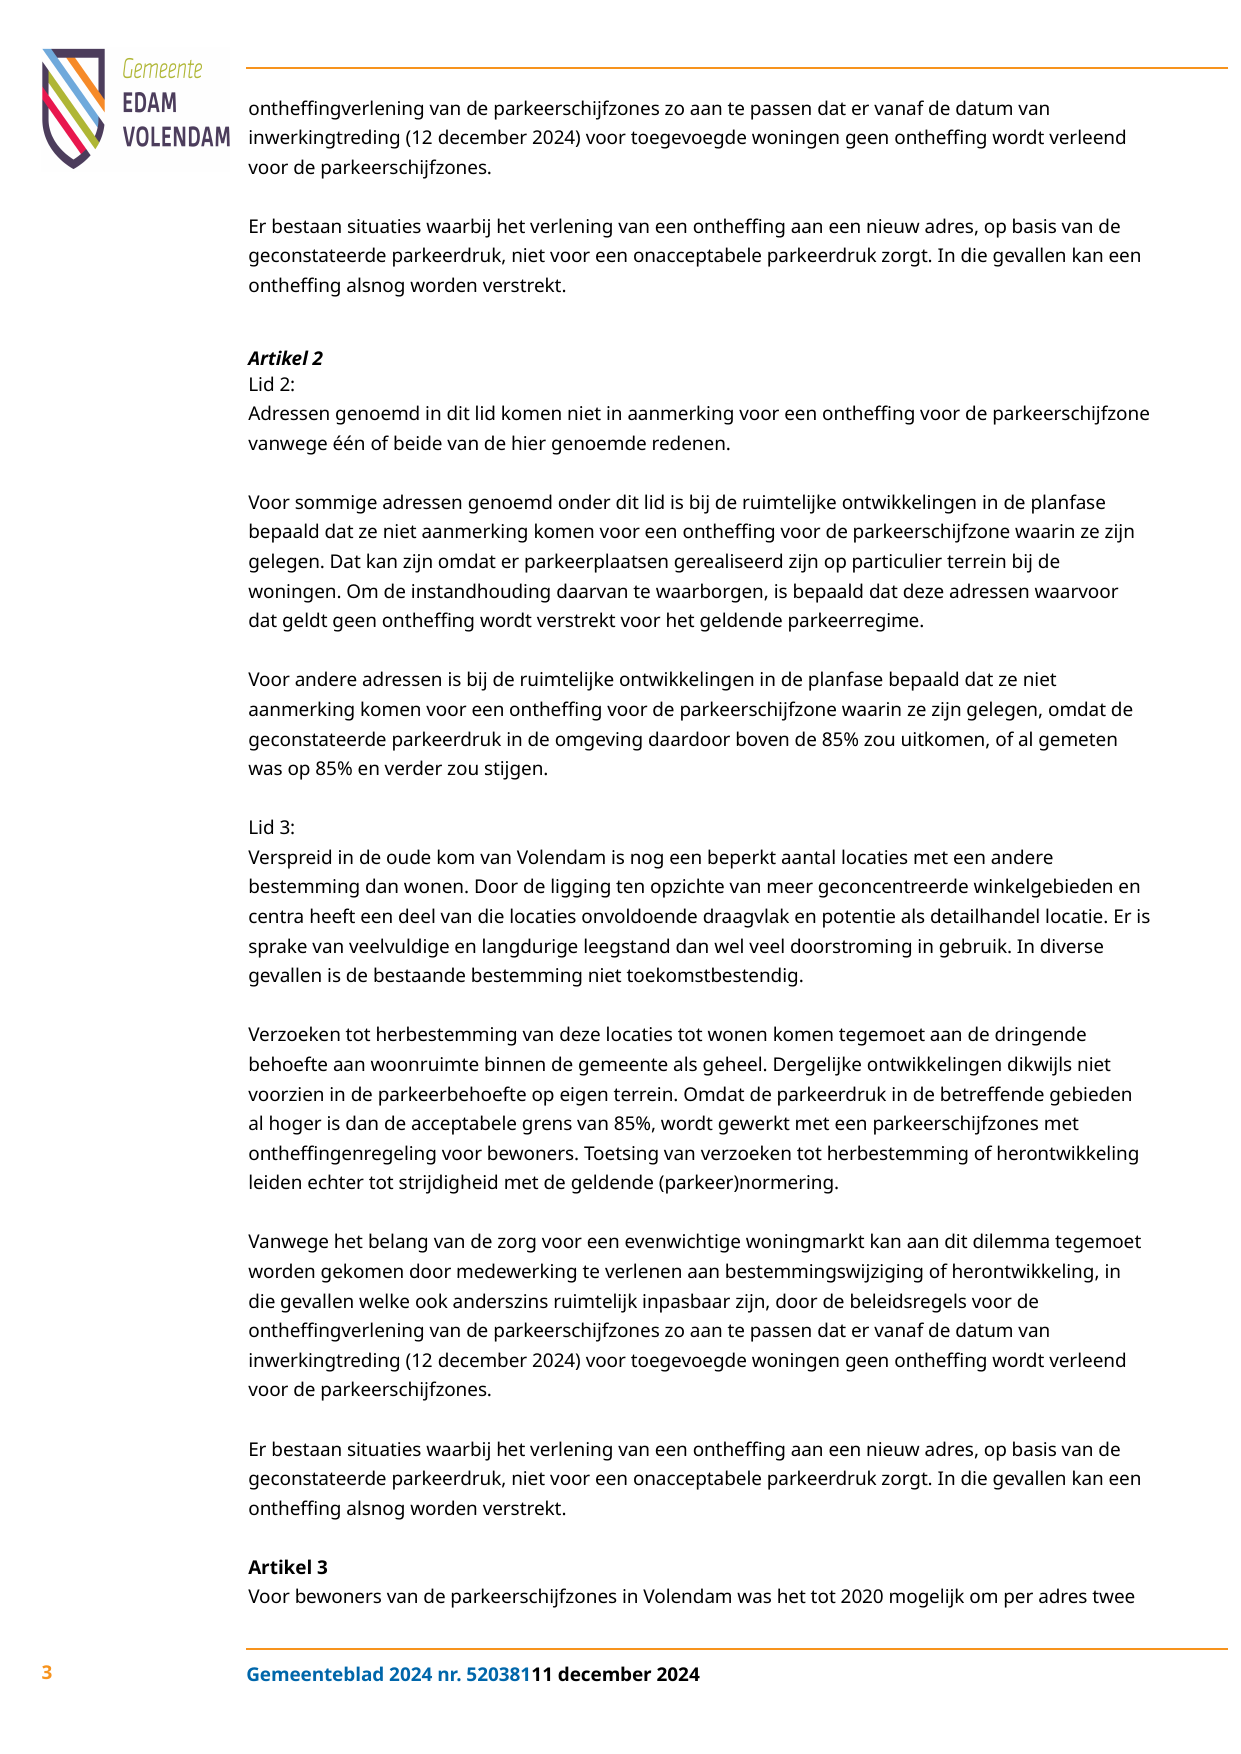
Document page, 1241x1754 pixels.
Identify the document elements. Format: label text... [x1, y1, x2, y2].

text ontheffingverlening van de parkeerschijfzones zo aan te passen dat er vanaf de datum van inwerkingtreding (12 december 2024) voor toegevoegde woningen geen ontheffing wordt verleend voor de parkeerschijfzones. [248, 95, 1152, 180]
text Voor bewoners van de parkeerschijfzones in Volendam was het tot 2020 mogelijk om per adres twee [248, 1584, 1152, 1609]
text Artikel 2 [248, 345, 1152, 371]
text Voor sommige adressen genoemd onder dit lid is bij de ruimtelijke ontwikkelingen in de planfase bepaald dat ze niet aanmerking komen voor een ontheffing voor de parkeerschijfzone waarin ze zijn gelegen. Dat kan zijn omdat er parkeerplaatsen gerealiseerd zijn op particulier terrein bij de woningen. Om de instandhouding daarvan te waarborgen, is bepaald dat deze adressen waarvoor dat geldt geen ontheffing wordt verstrekt voor het geldende parkeerregime. [248, 489, 1152, 633]
text Lid 3: [248, 814, 1152, 840]
text Er bestaan situaties waarbij het verlening van een ontheffing aan een nieuw adres, op basis van de geconstateerde parkeerdruk, niet voor een onacceptabele parkeerdruk zorgt. In die gevallen kan een ontheffing alsnog worden verstrekt. [248, 213, 1152, 298]
text Voor andere adressen is bij de ruimtelijke ontwikkelingen in de planfase bepaald dat ze niet aanmerking komen voor een ontheffing voor de parkeerschijfzone waarin ze zijn gelegen, omdat de geconstateerde parkeerdruk in de omgeving daardoor boven de 85% zou uitkomen, of al gemeten was op 85% en verder zou stijgen. [248, 667, 1152, 781]
text Verspreid in de oude kom van Volendam is nog een beperkt aantal locaties met een andere bestemming dan wonen. Door de ligging ten opzichte van meer geconcentreerde winkelgebieden en centra heeft een deel van die locaties onvoldoende draagvlak en potentie als detailhandel locatie. Er is sprake van veelvuldige en langdurige leegstand dan wel veel doorstroming in gebruik. In diverse gevallen is de bestaande bestemming niet toekomstbestendig. [248, 844, 1152, 988]
text Lid 2: [248, 371, 1152, 396]
picture [41, 47, 231, 172]
text Adressen genoemd in dit lid komen niet in aanmerking voor een ontheffing voor de parkeerschijfzone vanwege één of beide van de hier genoemde redenen. [248, 400, 1152, 456]
text Artikel 3 [248, 1554, 1152, 1580]
text Vanwege het belang van de zorg voor een evenwichtige woningmarkt kan aan dit dilemma tegemoet worden gekomen door medewerking te verlenen aan bestemmingswijziging of herontwikkeling, in die gevallen welke ook anderszins ruimtelijk inpasbaar zijn, door de beleidsregels voor de ontheffingverlening van de parkeerschijfzones zo aan te passen dat er vanaf de datum van inwerkingtreding (12 december 2024) voor toegevoegde woningen geen ontheffing wordt verleend voor de parkeerschijfzones. [248, 1229, 1152, 1402]
text Er bestaan situaties waarbij het verlening van een ontheffing aan een nieuw adres, op basis van de geconstateerde parkeerdruk, niet voor een onacceptabele parkeerdruk zorgt. In die gevallen kan een ontheffing alsnog worden verstrekt. [248, 1436, 1152, 1521]
text Verzoeken tot herbestemming van deze locaties tot wonen komen tegemoet aan de dringende behoefte aan woonruimte binnen de gemeente als geheel. Dergelijke ontwikkelingen dikwijls niet voorzien in de parkeerbehoefte op eigen terrein. Omdat de parkeerdruk in de betreffende gebieden al hoger is dan de acceptabele grens van 85%, wordt gewerkt met een parkeerschijfzones met ontheffingenregeling voor bewoners. Toetsing van verzoeken tot herbestemming of herontwikkeling leiden echter tot strijdigheid met de geldende (parkeer)normering. [248, 1022, 1152, 1195]
